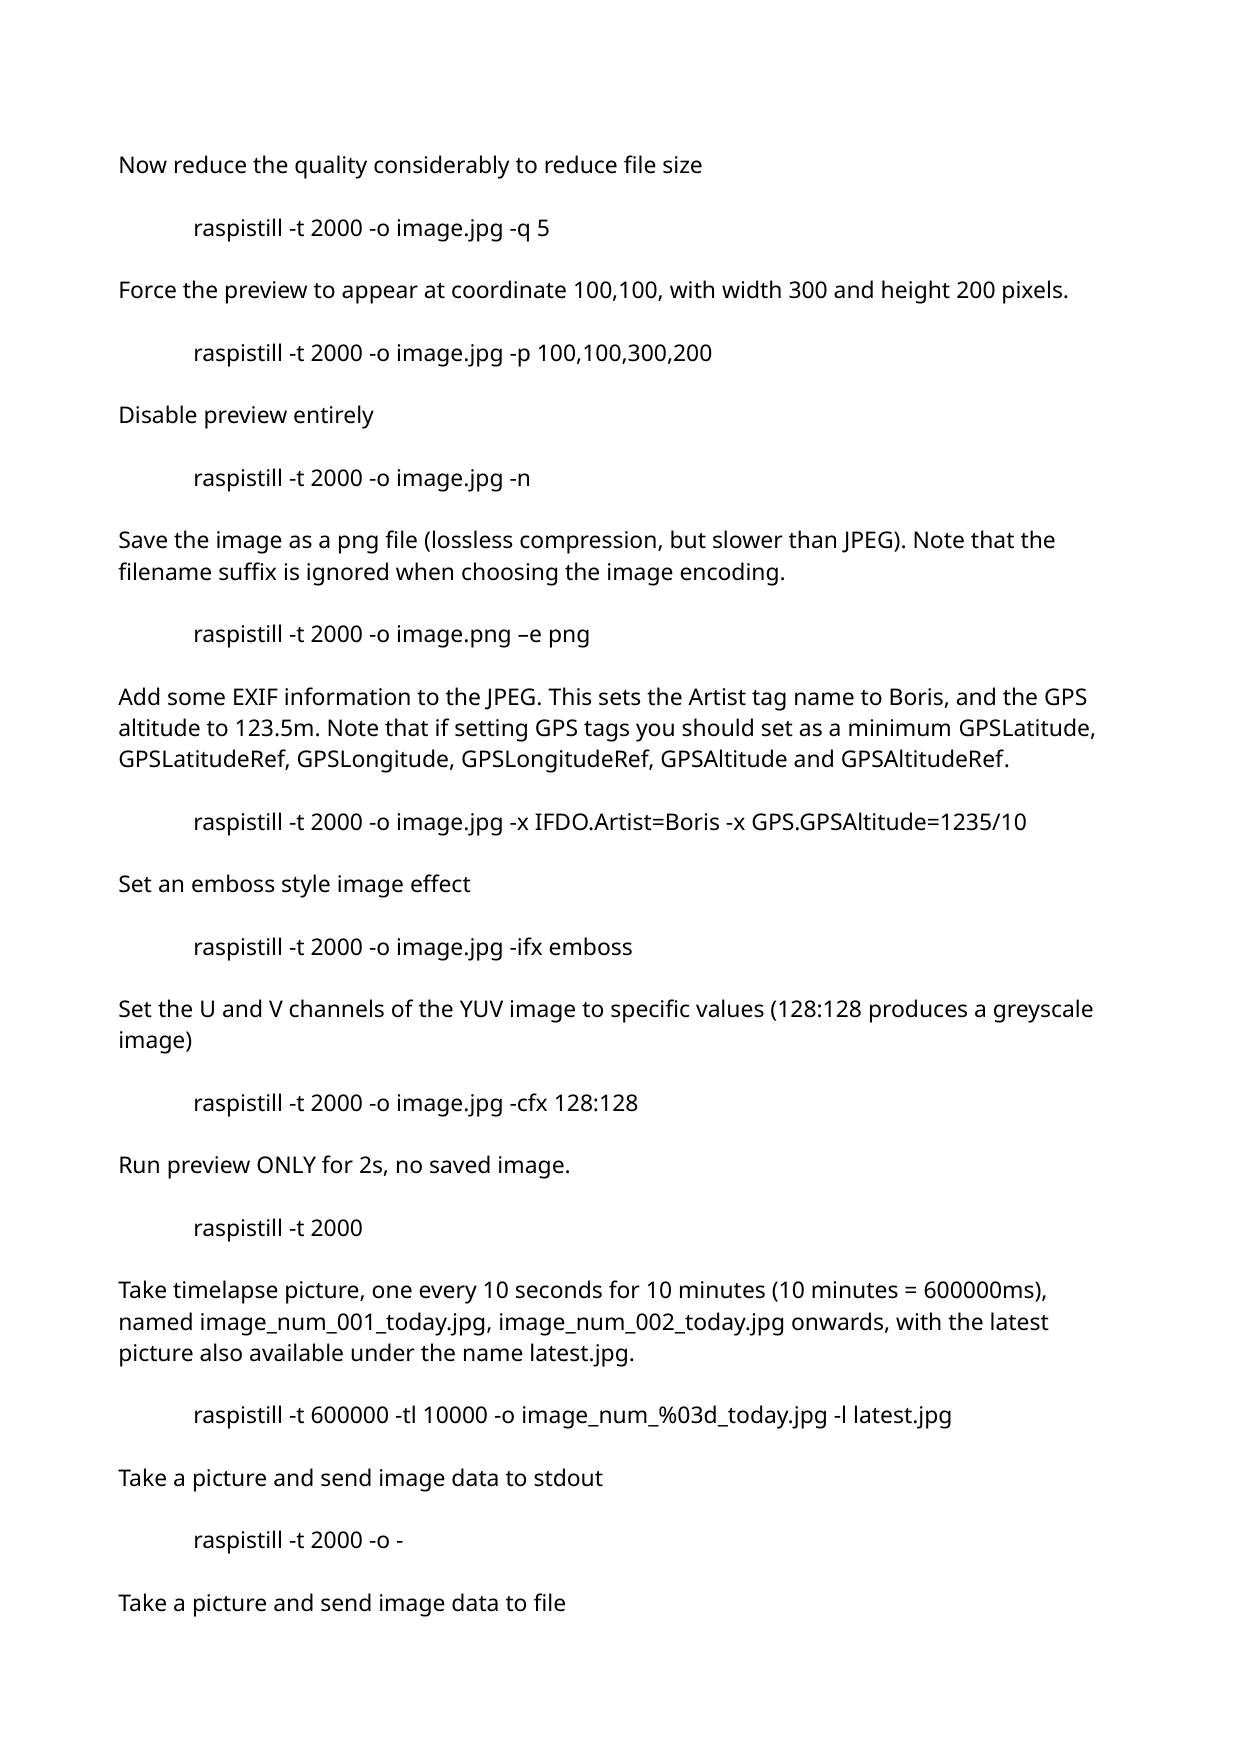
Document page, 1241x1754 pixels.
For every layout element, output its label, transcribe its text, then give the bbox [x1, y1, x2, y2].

text raspistill -t 2000 [118, 1212, 1122, 1243]
text Take a picture and send image data to file [118, 1587, 1122, 1618]
text Disable preview entirely [118, 399, 1122, 431]
text raspistill -t 2000 -o image.jpg -p 100,100,300,200 [118, 337, 1122, 368]
text raspistill -t 2000 -o image.jpg -ifx emboss [118, 931, 1122, 962]
text raspistill -t 2000 -o - [118, 1524, 1122, 1556]
text raspistill -t 2000 -o image.jpg -q 5 [118, 212, 1122, 243]
text raspistill -t 2000 -o image.jpg -n [118, 462, 1122, 493]
text Force the preview to appear at coordinate 100,100, with width 300 and height 200 pixels. [118, 274, 1122, 306]
text raspistill -t 2000 -o image.jpg -cfx 128:128 [118, 1087, 1122, 1118]
text Take timelapse picture, one every 10 seconds for 10 minutes (10 minutes = 600000ms), named image_num_001_today.jpg, image_num_002_today.jpg onwards, with the latest picture also available under the name latest.jpg. [118, 1274, 1122, 1368]
text raspistill -t 600000 -tl 10000 -o image_num_%03d_today.jpg -l latest.jpg [118, 1399, 1122, 1431]
text Run preview ONLY for 2s, no saved image. [118, 1149, 1122, 1181]
text raspistill -t 2000 -o image.png –e png [118, 618, 1122, 649]
text raspistill -t 2000 -o image.jpg -x IFDO.Artist=Boris -x GPS.GPSAltitude=1235/10 [118, 806, 1122, 837]
text Set an emboss style image effect [118, 868, 1122, 899]
text Set the U and V channels of the YUV image to specific values (128:128 produces a greyscale image) [118, 993, 1122, 1056]
text Take a picture and send image data to stdout [118, 1462, 1122, 1493]
text Now reduce the quality considerably to reduce file size [118, 149, 1122, 181]
text Save the image as a png file (lossless compression, but slower than JPEG). Note that the filename suffix is ignored when choosing the image encoding. [118, 524, 1122, 587]
text Add some EXIF information to the JPEG. This sets the Artist tag name to Boris, and the GPS altitude to 123.5m. Note that if setting GPS tags you should set as a minimum GPSLatitude, GPSLatitudeRef, GPSLongitude, GPSLongitudeRef, GPSAltitude and GPSAltitudeRef. [118, 681, 1122, 774]
